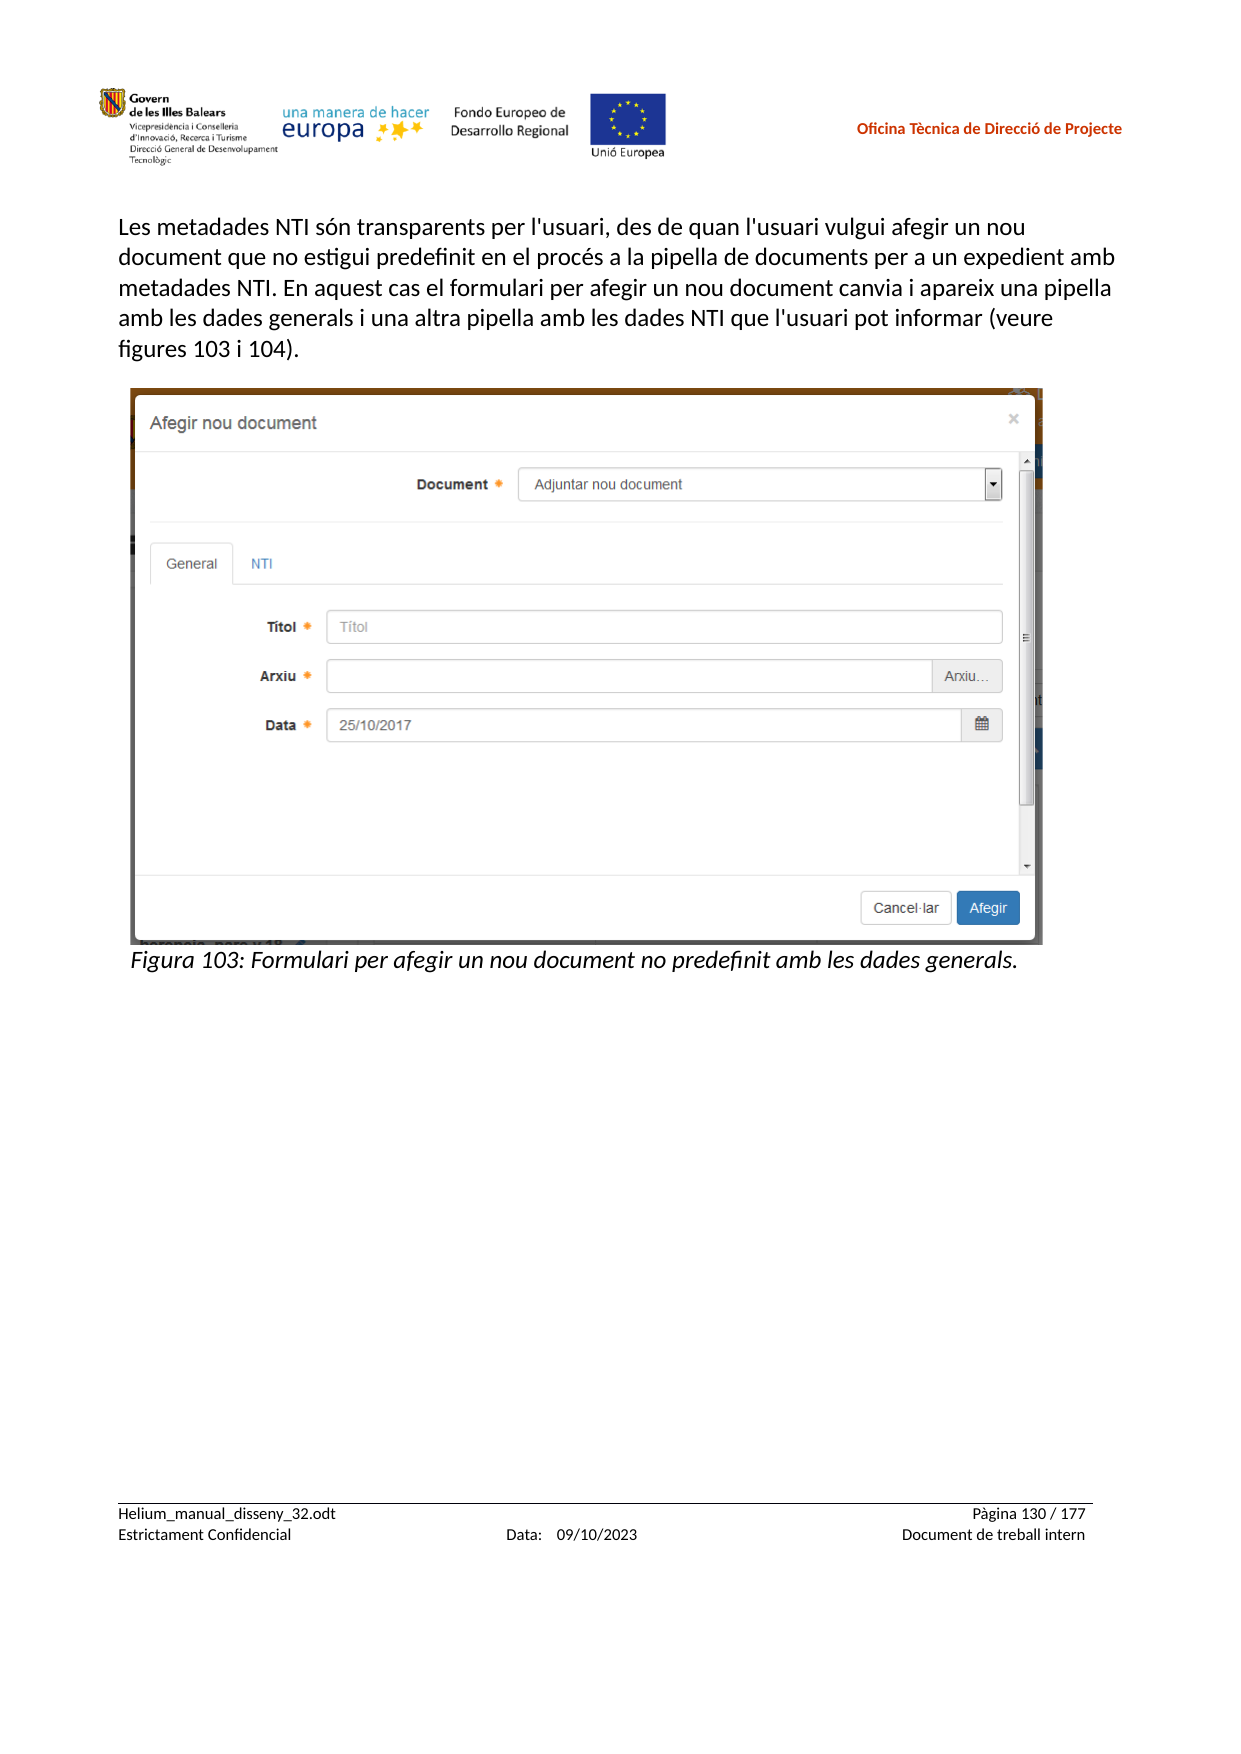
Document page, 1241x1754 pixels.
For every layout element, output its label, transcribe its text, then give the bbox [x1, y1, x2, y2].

picture [130, 388, 1043, 945]
picture [99, 87, 668, 166]
text Les metadades NTI són transparents per l'usuari, des de quan l'usuari vulgui afegir un nou document que no estigui predefinit en el procés a la pipella de documents per a un expedient amb metadades NTI. En aquest cas el formulari per afegir un nou document canvia i apareix una pipella amb les dades generals i una altra pipella amb les dades NTI que l'usuari pot informar (veure figures 103 i 104). [118, 211, 1122, 363]
text Figura 103: Formulari per afegir un nou document no predefinit amb les dades generals. [130, 945, 1043, 975]
